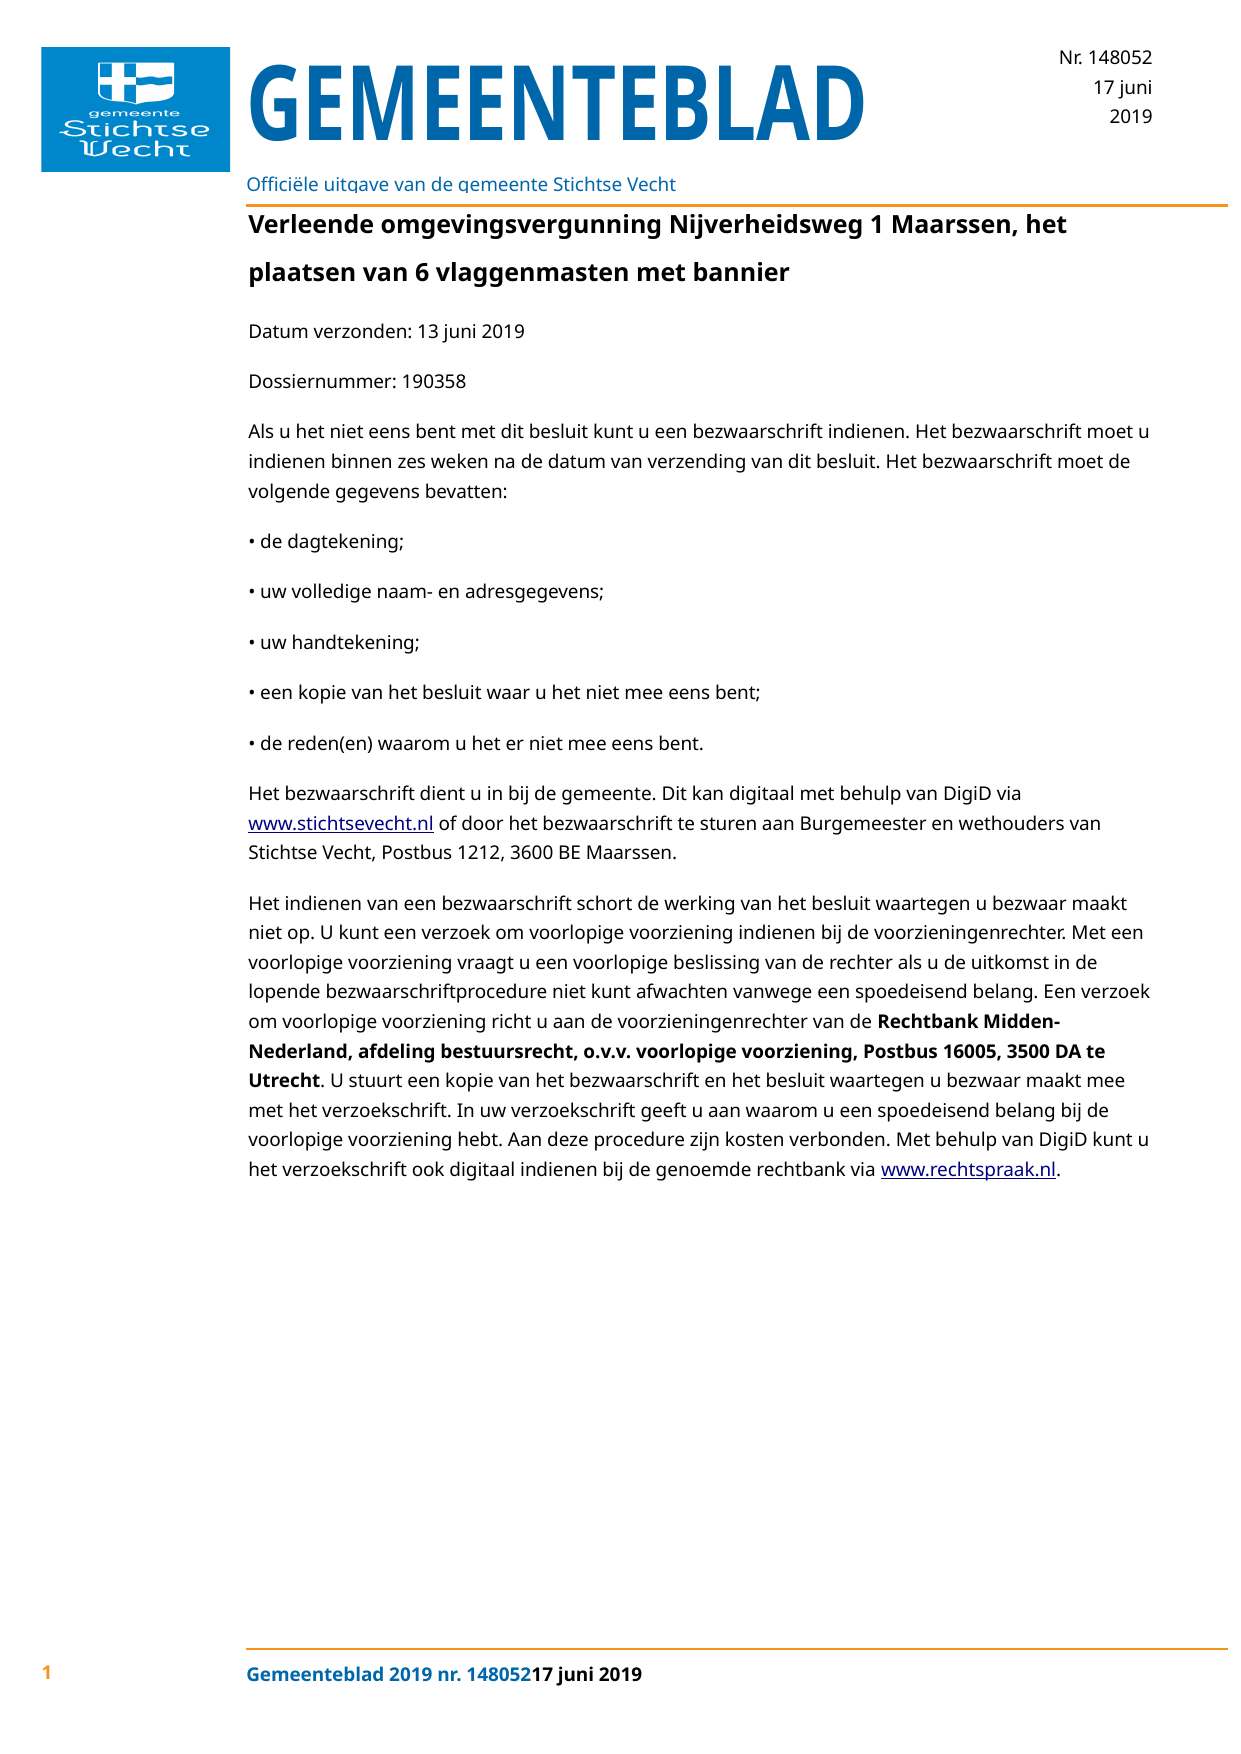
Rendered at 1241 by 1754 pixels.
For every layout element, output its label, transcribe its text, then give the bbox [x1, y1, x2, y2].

text • de reden(en) waarom u het er niet mee eens bent. [248, 730, 1152, 756]
text Het bezwaarschrift dient u in bij de gemeente. Dit kan digitaal met behulp van DigiD via www.stichtsevecht.nl of door het bezwaarschrift te sturen aan Burgemeester en wethouders van Stichtse Vecht, Postbus 1212, 3600 BE Maarssen. [248, 780, 1152, 865]
text Het indienen van een bezwaarschrift schort de werking van het besluit waartegen u bezwaar maakt niet op. U kunt een verzoek om voorlopige voorziening indienen bij de voorzieningenrechter. Met een voorlopige voorziening vraagt u een voorlopige beslissing van de rechter als u de uitkomst in de lopende bezwaarschriftprocedure niet kunt afwachten vanwege een spoedeisend belang. Een verzoek om voorlopige voorziening richt u aan de voorzieningenrechter van de Rechtbank Midden-Nederland, afdeling bestuursrecht, o.v.v. voorlopige voorziening, Postbus 16005, 3500 DA te Utrecht. U stuurt een kopie van het bezwaarschrift en het besluit waartegen u bezwaar maakt mee met het verzoekschrift. In uw verzoekschrift geeft u aan waarom u een spoedeisend belang bij de voorlopige voorziening hebt. Aan deze procedure zijn kosten verbonden. Met behulp van DigiD kunt u het verzoekschrift ook digitaal indienen bij de genoemde rechtbank via www.rechtspraak.nl. [248, 890, 1152, 1182]
picture [99, 63, 135, 101]
text Datum verzonden: 13 juni 2019 [248, 318, 1152, 344]
picture [137, 63, 174, 103]
text Verleende omgevingsvergunning Nijverheidsweg 1 Maarssen, het plaatsen van 6 vlaggenmasten met bannier [248, 207, 1152, 288]
text • een kopie van het besluit waar u het niet mee eens bent; [248, 679, 1152, 705]
text Dossiernummer: 190358 [248, 368, 1152, 394]
text Als u het niet eens bent met dit besluit kunt u een bezwaarschrift indienen. Het bezwaarschrift moet u indienen binnen zes weken na de datum van verzending van dit besluit. Het bezwaarschrift moet de volgende gegevens bevatten: [248, 419, 1152, 504]
text • de dagtekening; [248, 528, 1152, 554]
text • uw volledige naam- en adresgegevens; [248, 579, 1152, 604]
text • uw handtekening; [248, 629, 1152, 655]
